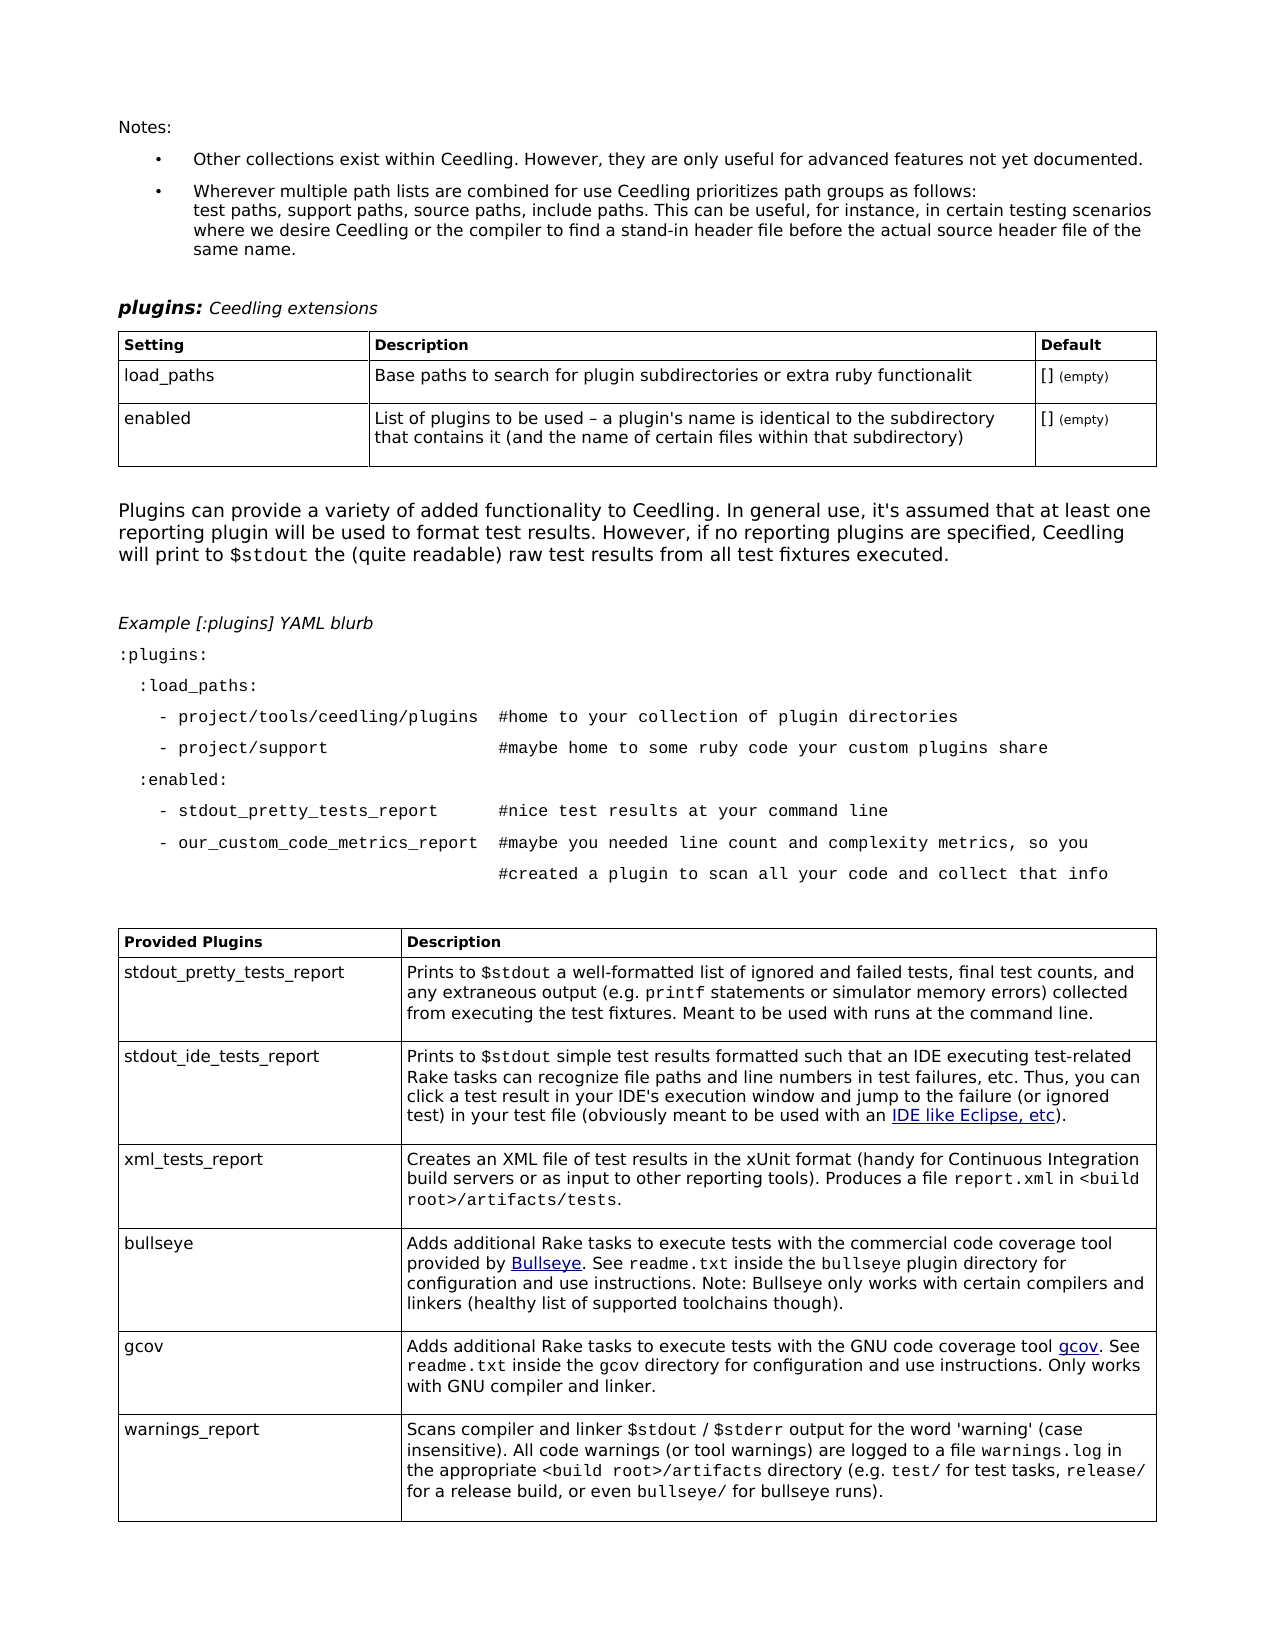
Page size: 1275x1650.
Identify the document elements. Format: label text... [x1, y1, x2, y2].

text - project/tools/ceedling/plugins #home to your collection of plugin directories [118, 709, 1157, 728]
table_cell Creates an XML file of test results in the xUnit format (handy for Continuous Integration build servers or as input to other reporting tools). Produces a file report.xml in <build root>/artifacts/tests. [402, 1145, 1156, 1228]
list Other collections exist within Ceedling. However, they are only useful for advanced features not yet documented. [156, 150, 1157, 169]
table_cell [] (empty) [1036, 404, 1156, 466]
text :plugins: [118, 646, 1157, 665]
table_cell xml_tests_report [119, 1145, 401, 1228]
table_cell bullseye [119, 1229, 401, 1331]
table_cell Adds additional Rake tasks to execute tests with the GNU code coverage tool gcov. See readme.txt inside the gcov directory for configuration and use instructions. Only works with GNU compiler and linker. [402, 1332, 1156, 1414]
text :enabled: [118, 771, 1157, 790]
table_cell stdout_pretty_tests_report [119, 958, 401, 1041]
table_header Provided Plugins [119, 929, 401, 957]
table_cell warnings_report [119, 1415, 401, 1521]
text - stdout_pretty_tests_report #nice test results at your command line [118, 803, 1157, 822]
table_cell enabled [119, 404, 368, 466]
subtitle plugins: Ceedling extensions [118, 297, 1157, 319]
text - our_custom_code_metrics_report #maybe you needed line count and complexity metrics, so you [118, 834, 1157, 853]
text Plugins can provide a variety of added functionality to Ceedling. In general use, it's assumed that at least one reporting plugin will be used to format test results. However, if no reporting plugins are specified, Ceedling will print to $stdout the (quite readable) raw test results from all test fixtures executed. [118, 501, 1157, 567]
table_header Description [402, 929, 1156, 957]
text Notes: [118, 118, 1157, 137]
text #created a plugin to scan all your code and collect that info [118, 866, 1157, 884]
table_cell Prints to $stdout a well-formatted list of ignored and failed tests, final test counts, and any extraneous output (e.g. printf statements or simulator memory errors) collected from executing the test fixtures. Meant to be used with runs at the command line. [402, 958, 1156, 1041]
table_cell [] (empty) [1036, 361, 1156, 403]
table_header Default [1036, 332, 1156, 360]
table_cell Adds additional Rake tasks to execute tests with the commercial code coverage tool provided by Bullseye. See readme.txt inside the bullseye plugin directory for configuration and use instructions. Note: Bullseye only works with certain compilers and linkers (healthy list of supported toolchains though). [402, 1229, 1156, 1331]
table_cell gcov [119, 1332, 401, 1414]
text Example [:plugins] YAML blurb [118, 614, 1157, 633]
table_cell Prints to $stdout simple test results formatted such that an IDE executing test-related Rake tasks can recognize file paths and line numbers in test failures, etc. Thus, you can click a test result in your IDE's execution window and jump to the failure (or ignored test) in your test file (obviously meant to be used with an IDE like Eclipse, etc). [402, 1042, 1156, 1144]
table_cell List of plugins to be used – a plugin's name is identical to the subdirectory that contains it (and the name of certain files within that subdirectory) [370, 404, 1035, 466]
table_cell Base paths to search for plugin subdirectories or extra ruby functionalit [370, 361, 1035, 403]
list Wherever multiple path lists are combined for use Ceedling prioritizes path groups as follows: test paths, support paths, source paths, include paths. This can be useful, for instance, in certain testing scenarios where we desire Ceedling or the compiler to find a stand-in header file before the actual source header file of the same name. [156, 182, 1157, 259]
table_header Description [370, 332, 1035, 360]
table_cell Scans compiler and linker $stdout / $stderr output for the word 'warning' (case insensitive). All code warnings (or tool warnings) are logged to a file warnings.log in the appropriate <build root>/artifacts directory (e.g. test/ for test tasks, release/ for a release build, or even bullseye/ for bullseye runs). [402, 1415, 1156, 1521]
table_header Setting [119, 332, 368, 360]
table_cell stdout_ide_tests_report [119, 1042, 401, 1144]
text - project/support #maybe home to some ruby code your custom plugins share [118, 740, 1157, 759]
table_cell load_paths [119, 361, 368, 403]
text :load_paths: [118, 677, 1157, 696]
